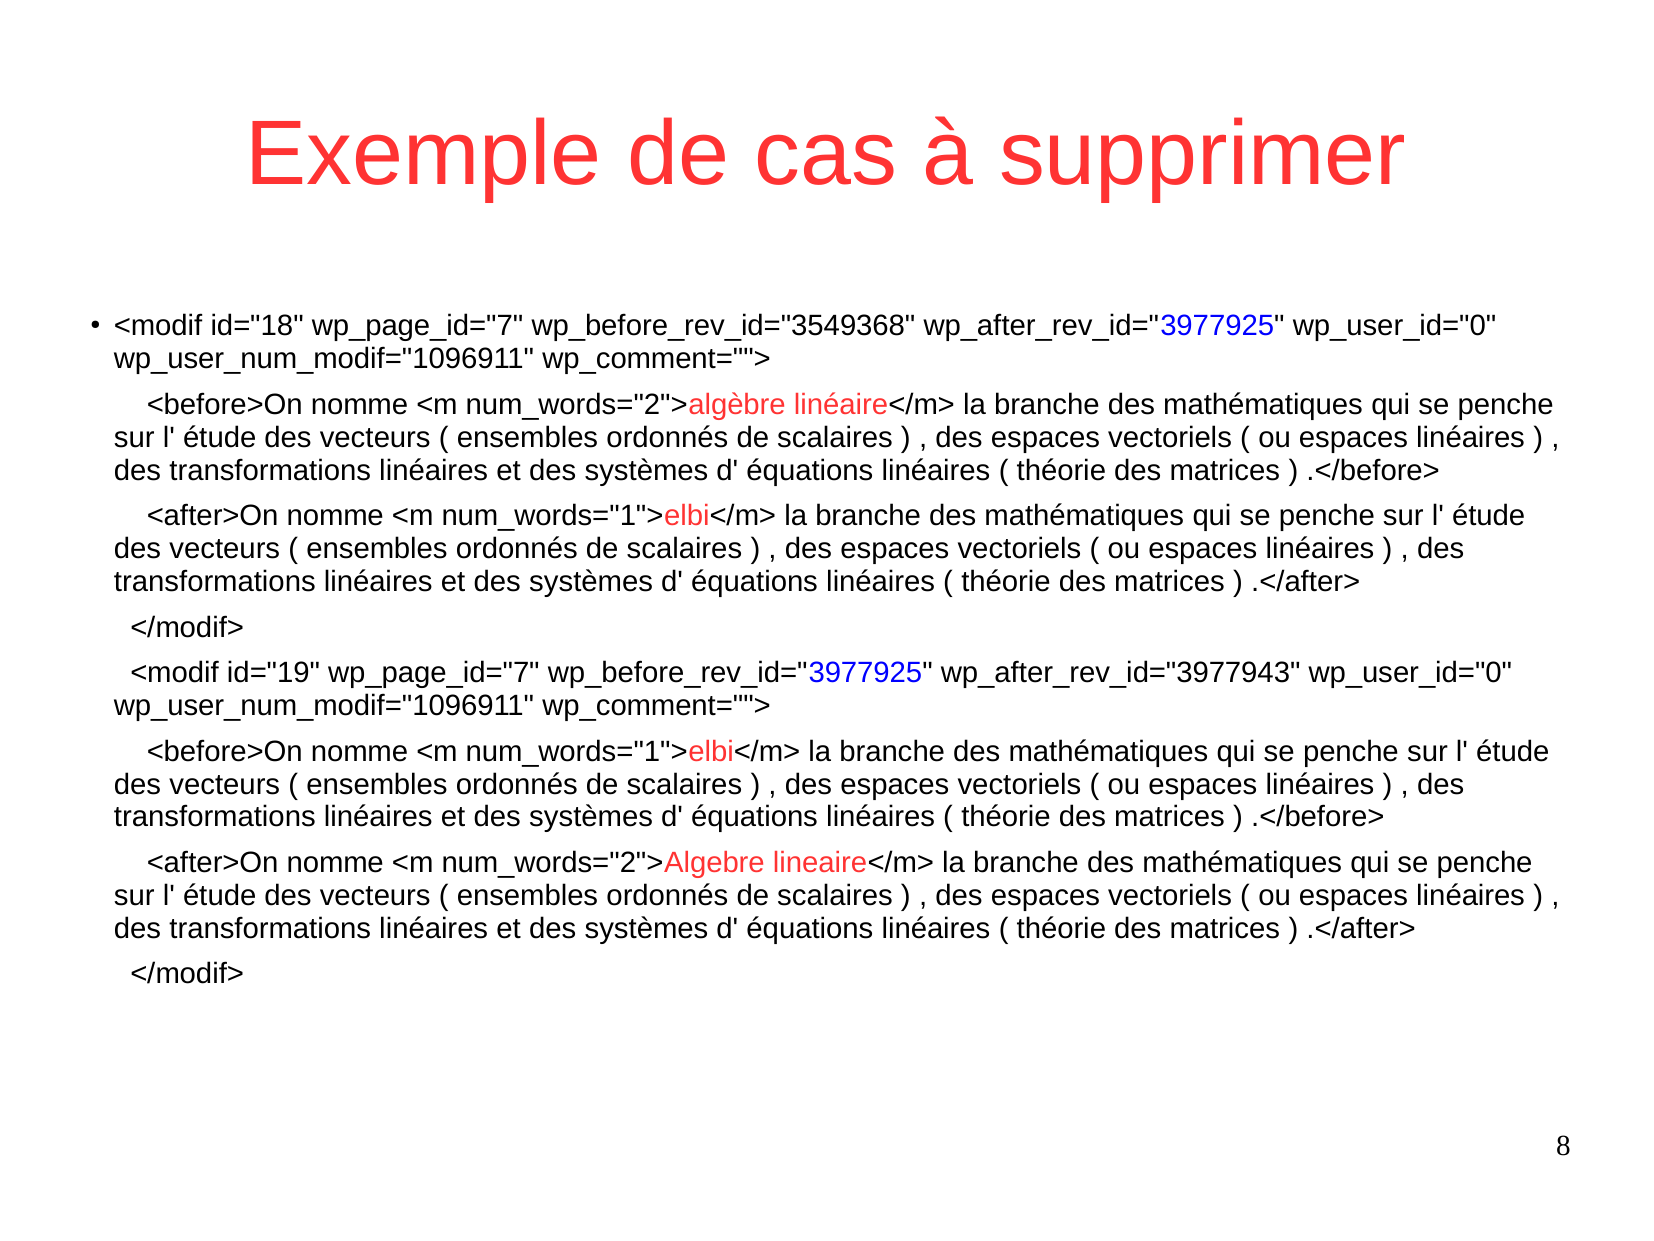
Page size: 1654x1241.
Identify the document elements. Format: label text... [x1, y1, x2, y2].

list <modif id="18" wp_page_id="7" wp_before_rev_id="3549368" wp_after_rev_id="3977925" wp_user_id="0" wp_user_num_modif="1096911" wp_comment=""> <before>On nomme <m num_words="2">algèbre linéaire</m> la branche des mathématiques qui se penche sur l' étude des vecteurs ( ensembles ordonnés de scalaires ) , des espaces vectoriels ( ou espaces linéaires ) , des transformations linéaires et des systèmes d' équations linéaires ( théorie des matrices ) .</before> <after>On nomme <m num_words="1">elbi</m> la branche des mathématiques qui se penche sur l' étude des vecteurs ( ensembles ordonnés de scalaires ) , des espaces vectoriels ( ou espaces linéaires ) , des transformations linéaires et des systèmes d' équations linéaires ( théorie des matrices ) .</after> </modif> <modif id="19" wp_page_id="7" wp_before_rev_id="3977925" wp_after_rev_id="3977943" wp_user_id="0" wp_user_num_modif="1096911" wp_comment=""> <before>On nomme <m num_words="1">elbi</m> la branche des mathématiques qui se penche sur l' étude des vecteurs ( ensembles ordonnés de scalaires ) , des espaces vectoriels ( ou espaces linéaires ) , des transformations linéaires et des systèmes d' équations linéaires ( théorie des matrices ) .</before> <after>On nomme <m num_words="2">Algebre lineaire</m> la branche des mathématiques qui se penche sur l' étude des vecteurs ( ensembles ordonnés de scalaires ) , des espaces vectoriels ( ou espaces linéaires ) , des transformations linéaires et des systèmes d' équations linéaires ( théorie des matrices ) .</after> </modif> [82, 290, 1571, 1010]
title Exemple de cas à supprimer [82, 49, 1571, 257]
